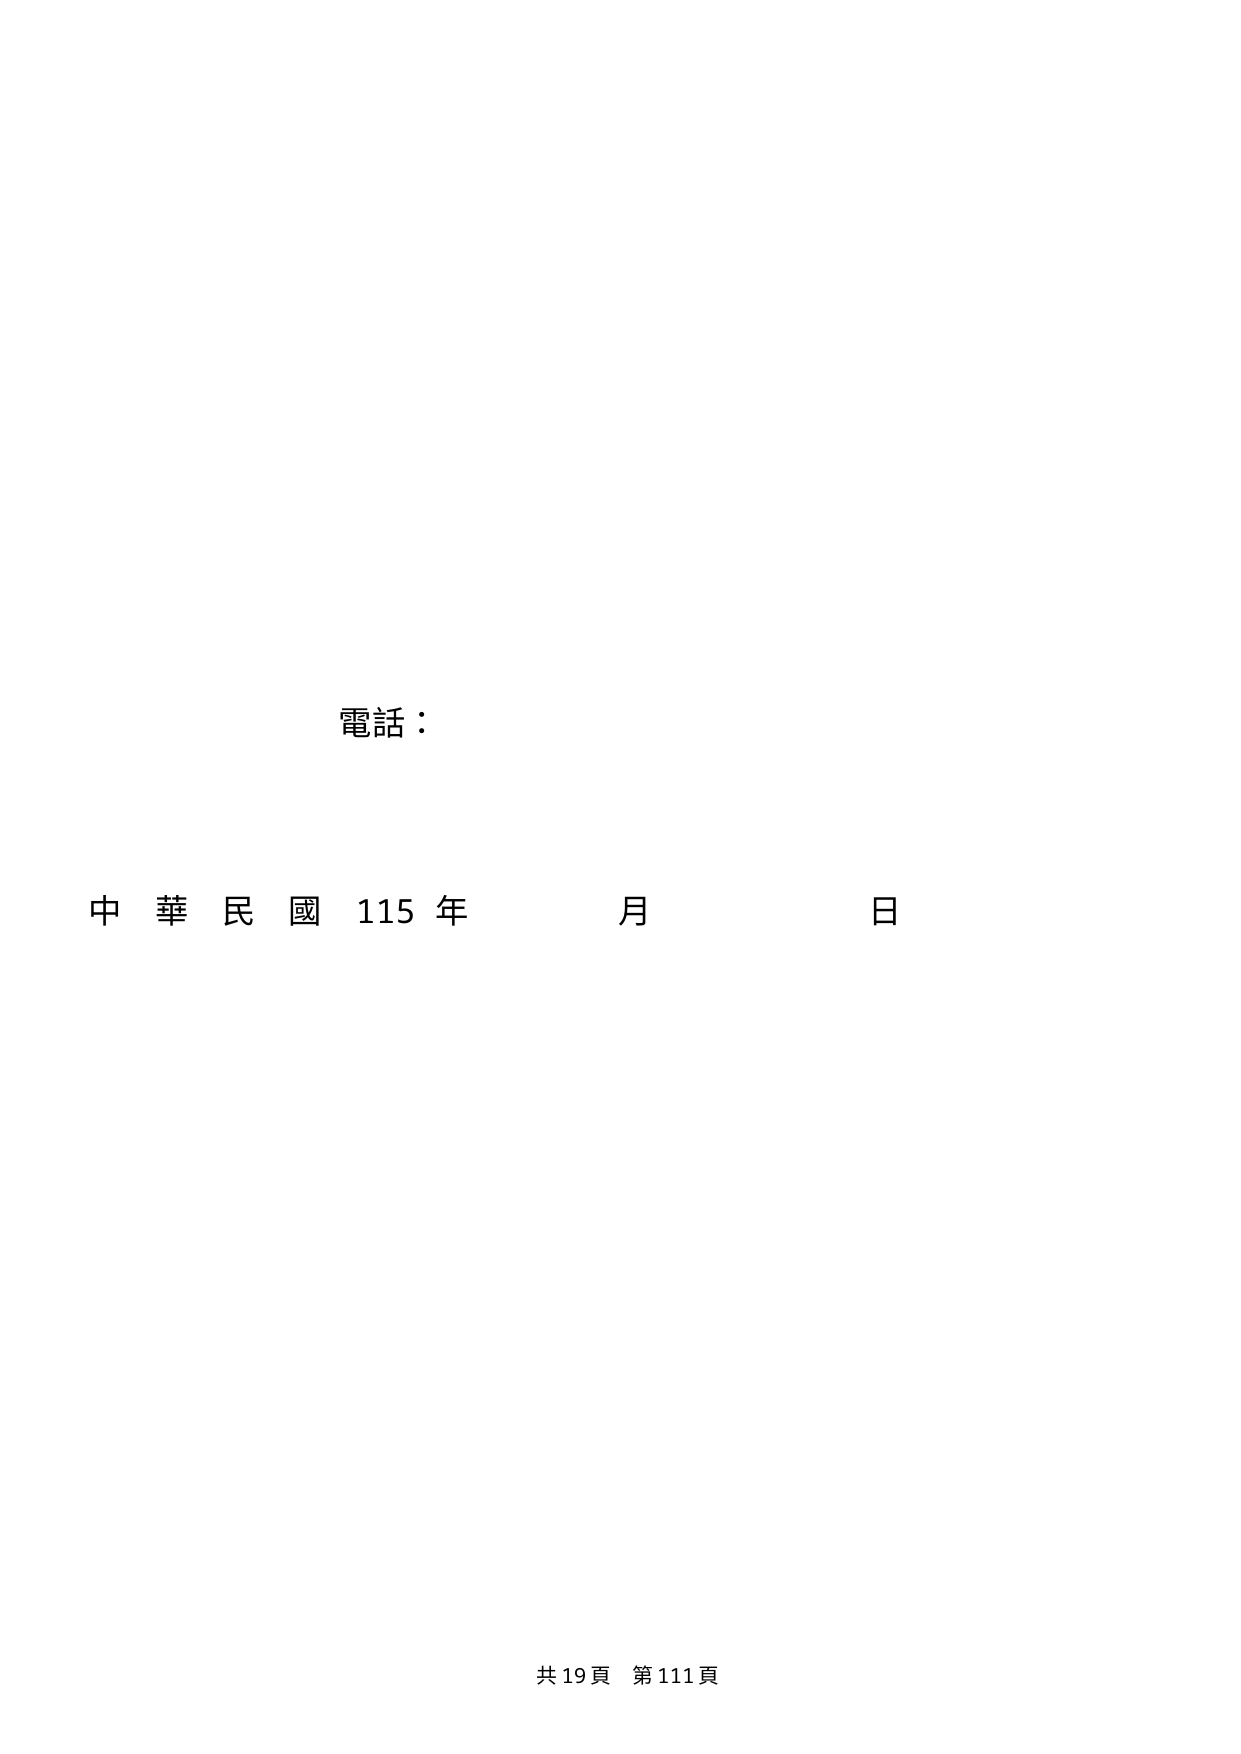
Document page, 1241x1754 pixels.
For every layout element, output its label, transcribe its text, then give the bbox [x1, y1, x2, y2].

text 中 華 民 國 115 年 月 日 [89, 867, 1167, 930]
text 電話： [89, 680, 1167, 742]
